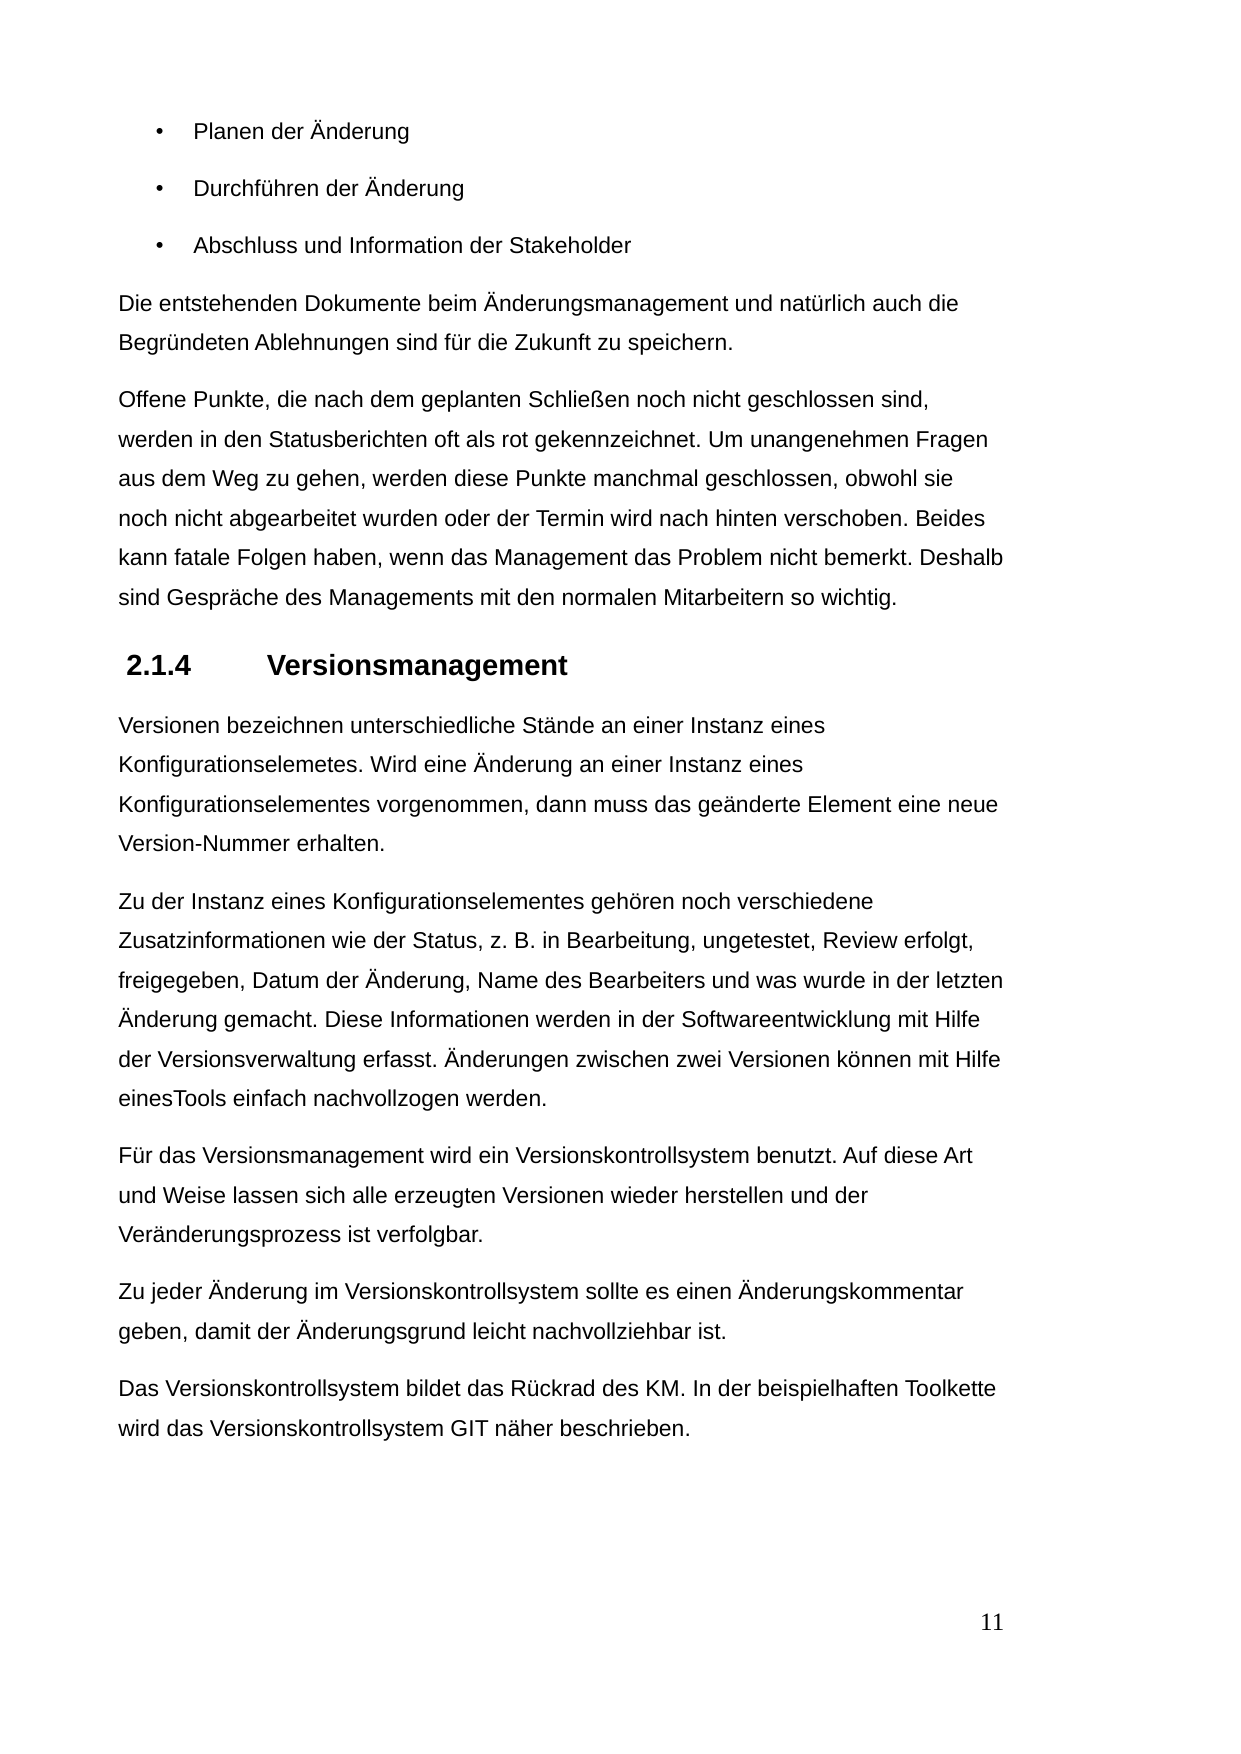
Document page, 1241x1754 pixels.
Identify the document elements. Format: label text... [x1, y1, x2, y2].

list Planen der Änderung [156, 118, 1004, 144]
text Für das Versionsmanagement wird ein Versionskontrollsystem benutzt. Auf diese Art und Weise lassen sich alle erzeugten Versionen wieder herstellen und der Veränderungsprozess ist verfolgbar. [118, 1142, 1004, 1247]
text Offene Punkte, die nach dem geplanten Schließen noch nicht geschlossen sind, werden in den Statusberichten oft als rot gekennzeichnet. Um unangenehmen Fragen aus dem Weg zu gehen, werden diese Punkte manchmal geschlossen, obwohl sie noch nicht abgearbeitet wurden oder der Termin wird nach hinten verschoben. Beides kann fatale Folgen haben, wenn das Management das Problem nicht bemerkt. Deshalb sind Gespräche des Managements mit den normalen Mitarbeitern so wichtig. [118, 386, 1004, 610]
text Die entstehenden Dokumente beim Änderungsmanagement und natürlich auch die Begründeten Ablehnungen sind für die Zukunft zu speichern. [118, 290, 1004, 356]
subtitle Versionsmanagement [118, 648, 1004, 682]
text Das Versionskontrollsystem bildet das Rückrad des KM. In der beispielhaften Toolkette wird das Versionskontrollsystem GIT näher beschrieben. [118, 1375, 1004, 1441]
text Zu jeder Änderung im Versionskontrollsystem sollte es einen Änderungskommentar geben, damit der Änderungsgrund leicht nachvollziehbar ist. [118, 1278, 1004, 1344]
list Durchführen der Änderung [156, 175, 1004, 202]
list Abschluss und Information der Stakeholder [156, 232, 1004, 259]
text Zu der Instanz eines Konfigurationselementes gehören noch verschiedene Zusatzinformationen wie der Status, z. B. in Bearbeitung, ungetestet, Review erfolgt, freigegeben, Datum der Änderung, Name des Bearbeiters und was wurde in der letzten Änderung gemacht. Diese Informationen werden in der Softwareentwicklung mit Hilfe der Versionsverwaltung erfasst. Änderungen zwischen zwei Versionen können mit Hilfe einesTools einfach nachvollzogen werden. [118, 888, 1004, 1111]
text Versionen bezeichnen unterschiedliche Stände an einer Instanz eines Konfigurationselemetes. Wird eine Änderung an einer Instanz eines Konfigurationselementes vorgenommen, dann muss das geänderte Element eine neue Version-Nummer erhalten. [118, 712, 1004, 857]
